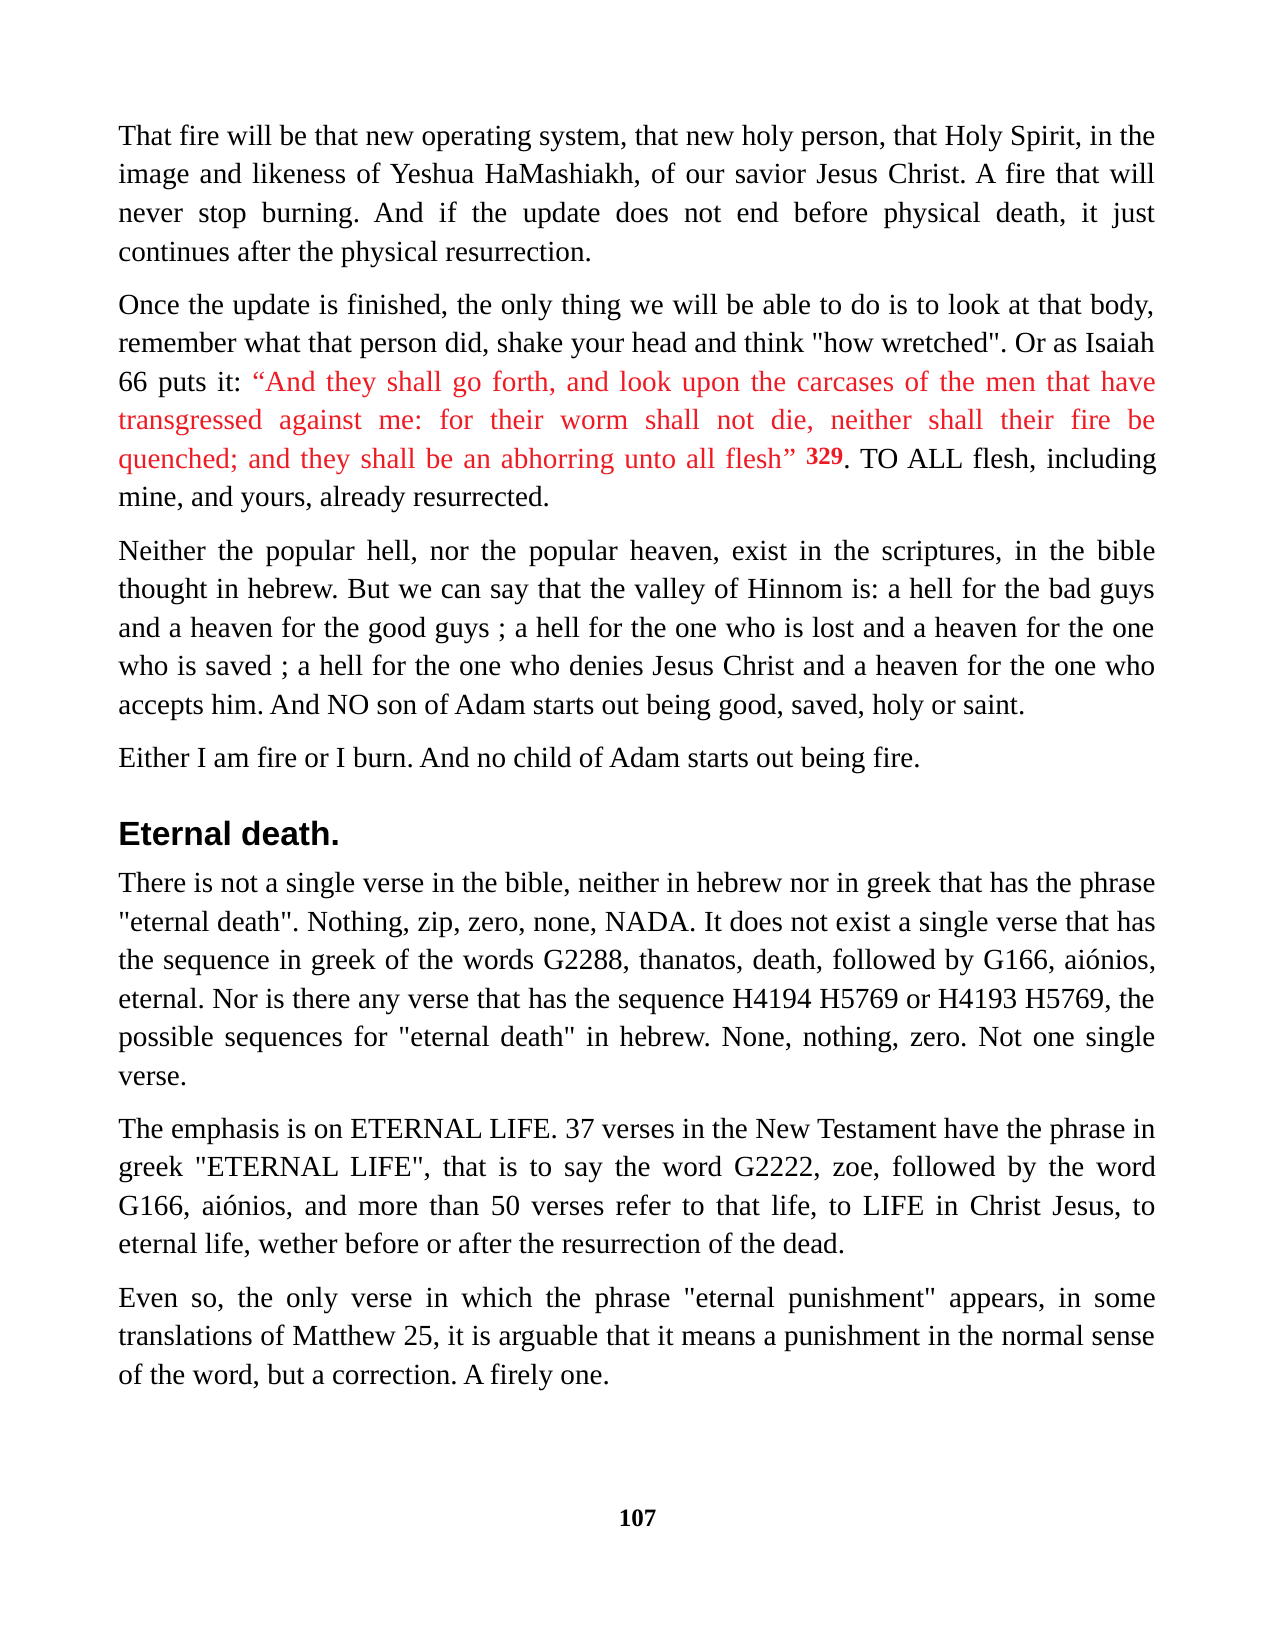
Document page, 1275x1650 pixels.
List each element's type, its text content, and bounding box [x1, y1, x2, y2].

text There is not a single verse in the bible, neither in hebrew nor in greek that has the phrase "eternal death". Nothing, zip, zero, none, NADA. It does not exist a single verse that has the sequence in greek of the words G2288, thanatos, death, followed by G166, aiónios, eternal. Nor is there any verse that has the sequence H4194 H5769 or H4193 H5769, the possible sequences for "eternal death" in hebrew. None, nothing, zero. Not one single verse. [118, 865, 1157, 1091]
text Once the update is finished, the only thing we will be able to do is to look at that body, remember what that person did, shake your head and think "how wretched". Or as Isaiah 66 puts it: “And they shall go forth, and look upon the carcases of the men that have transgressed against me: for their worm shall not die, neither shall their fire be quenched; and they shall be an abhorring unto all flesh” . TO ALL flesh, including mine, and yours, already resurrected. [118, 287, 1157, 513]
text Even so, the only verse in which the phrase "eternal punishment" appears, in some translations of Matthew 25, it is arguable that it means a punishment in the normal sense of the word, but a correction. A firely one. [118, 1280, 1157, 1390]
text Either I am fire or I burn. And no child of Adam starts out being fire. [118, 740, 1157, 773]
text The emphasis is on ETERNAL LIFE. 37 verses in the New Testament have the phrase in greek "ETERNAL LIFE", that is to say the word G2222, zoe, followed by the word G166, aiónios, and more than 50 verses refer to that life, to LIFE in Christ Jesus, to eternal life, wether before or after the resurrection of the dead. [118, 1111, 1157, 1260]
text Neither the popular hell, nor the popular heaven, exist in the scriptures, in the bible thought in hebrew. But we can say that the valley of Hinnom is: a hell for the bad guys and a heaven for the good guys ; a hell for the one who is lost and a heaven for the one who is saved ; a hell for the one who denies Jesus Christ and a heaven for the one who accepts him. And NO son of Adam starts out being good, saved, holy or saint. [118, 533, 1157, 720]
subtitle Eternal death. [118, 814, 1157, 853]
text That fire will be that new operating system, that new holy person, that Holy Spirit, in the image and likeness of Yeshua HaMashiakh, of our savior Jesus Christ. A fire that will never stop burning. And if the update does not end before physical death, it just continues after the physical resurrection. [118, 118, 1157, 267]
